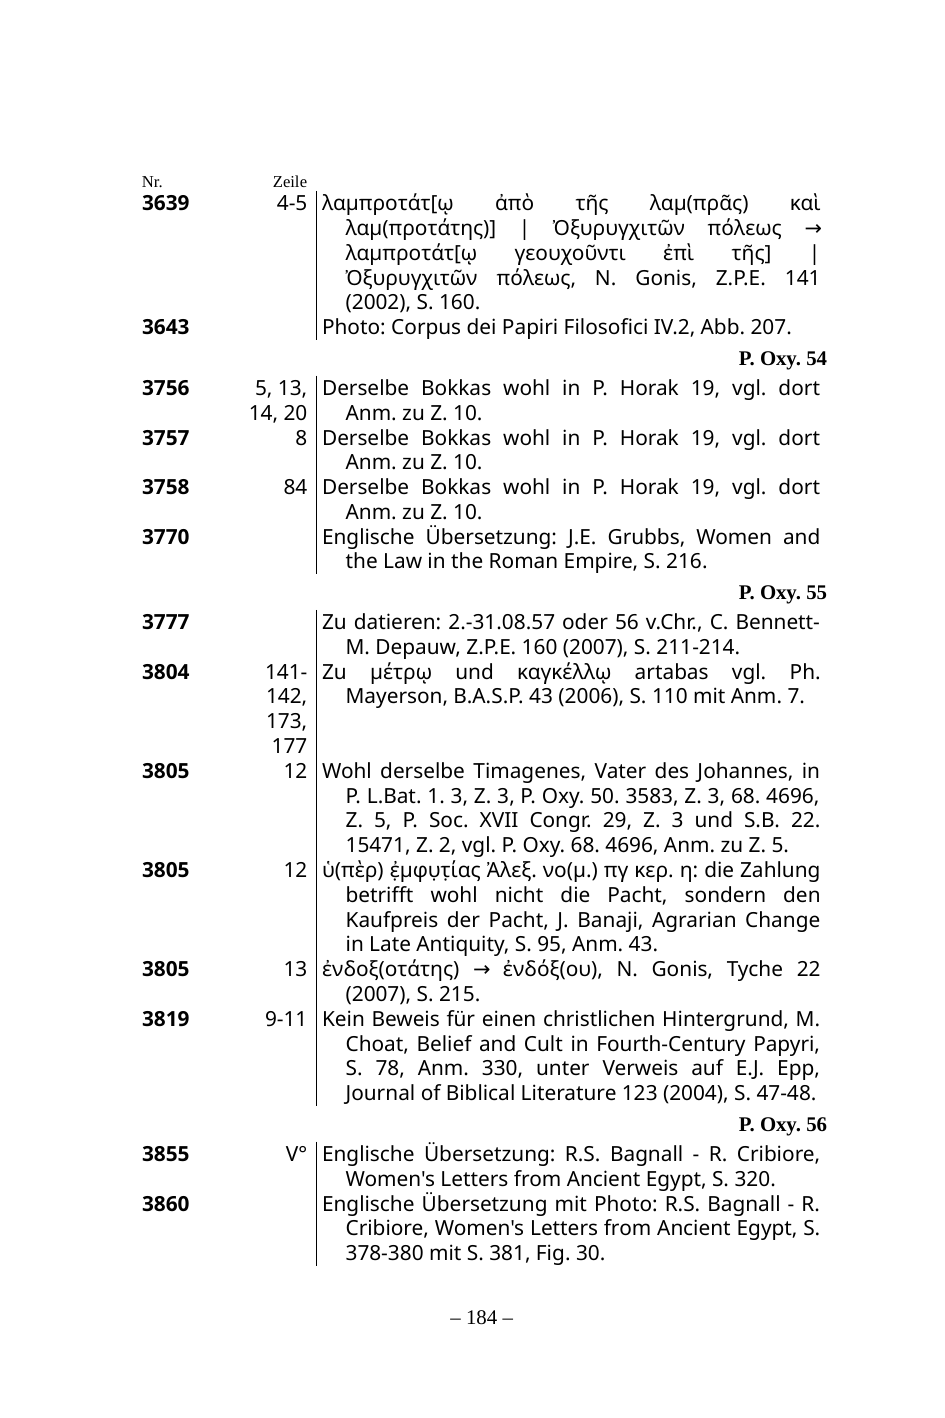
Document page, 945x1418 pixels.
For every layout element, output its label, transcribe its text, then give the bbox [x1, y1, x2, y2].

table_cell 141-142, 173, 177 [224, 659, 316, 758]
table_cell 3805 [136, 858, 224, 957]
table_cell 3804 [136, 659, 224, 758]
table_cell 3639 [136, 191, 224, 315]
table_cell ὑ(πὲρ) ἐ̣μφυ̣τ̣ίας Ἀλεξ. νο(μ.) πγ κερ. η: die Zahlung betrifft wohl nicht die Pacht, sondern den Kaufpreis der Pacht, J. Banaji, Agrarian Change in Late Antiquity, S. 95, Anm. 43. [317, 858, 827, 957]
table_cell 3805 [136, 759, 224, 858]
table_cell Englische Übersetzung: J.E. Grubbs, Women and the Law in the Roman Empire, S. 216. [317, 524, 827, 574]
table_cell 3643 [136, 315, 224, 339]
table_cell λαμπροτάτ[ῳ ἀπὸ τῆς λαμ(πρᾶς) καὶ λαμ(προτάτης)] | Ὀξυρυγχιτῶν πόλεως → λαμπροτάτ[ῳ γεουχοῦντι ἐπὶ τῆς] | Ὀξυρυγχιτῶν πόλεως, N. Gonis, Z.P.E. 141 (2002), S. 160. [317, 191, 827, 315]
table_cell [224, 315, 316, 339]
table_header Derselbe Bokkas wohl in P. Horak 19, vgl. dort Anm. zu Z. 10. [317, 376, 827, 425]
table_cell Photo: Corpus dei Papiri Filosofici IV.2, Abb. 207. [317, 315, 827, 339]
table_cell 12 [224, 858, 316, 957]
table_cell Zu μέτρῳ und καγκέλλῳ artabas vgl. Ph. Mayerson, B.A.S.P. 43 (2006), S. 110 mit Anm. 7. [317, 659, 827, 758]
table_header Zu datieren: 2.-31.08.57 oder 56 v.Chr., C. Bennett-M. Depauw, Z.P.E. 160 (2007), S. 211-214. [317, 610, 827, 659]
table_cell ἐνδοξ(οτάτης) → ἐνδόξ(ου), N. Gonis, Tyche 22 (2007), S. 215. [317, 957, 827, 1006]
table_cell Derselbe Bokkas wohl in P. Horak 19, vgl. dort Anm. zu Z. 10. [317, 425, 827, 475]
table_cell 9-11 [224, 1006, 316, 1106]
table_cell [224, 524, 316, 574]
subtitle P. Oxy. 55 [136, 580, 827, 604]
table_cell 3758 [136, 475, 224, 524]
table_header V° [224, 1142, 316, 1191]
table_cell [224, 1191, 316, 1266]
table_header 3855 [136, 1142, 224, 1191]
subtitle P. Oxy. 54 [136, 346, 827, 369]
table_cell Derselbe Bokkas wohl in P. Horak 19, vgl. dort Anm. zu Z. 10. [317, 475, 827, 524]
table_cell 4-5 [224, 191, 316, 315]
table_cell Kein Beweis für einen christlichen Hintergrund, M. Choat, Belief and Cult in Fourth-Century Papyri, S. 78, Anm. 330, unter Verweis auf E.J. Epp, Journal of Biblical Literature 123 (2004), S. 47-48. [317, 1006, 827, 1106]
table_header [224, 610, 316, 659]
table_cell 13 [224, 957, 316, 1006]
table_cell 3805 [136, 957, 224, 1006]
table_cell Wohl derselbe Timagenes, Vater des Johannes, in P. L.Bat. 1. 3, Z. 3, P. Oxy. 50. 3583, Z. 3, 68. 4696, Z. 5, P. Soc. XVII Congr. 29, Z. 3 und S.B. 22. 15471, Z. 2, vgl. P. Oxy. 68. 4696, Anm. zu Z. 5. [317, 759, 827, 858]
table_cell Englische Übersetzung mit Photo: R.S. Bagnall - R. Cribiore, Women's Letters from Ancient Egypt, S. 378-380 mit S. 381, Fig. 30. [317, 1191, 827, 1266]
table_cell 3770 [136, 524, 224, 574]
table_header 3777 [136, 610, 224, 659]
subtitle P. Oxy. 56 [136, 1112, 827, 1136]
table_cell 3757 [136, 425, 224, 475]
table_cell 3819 [136, 1006, 224, 1106]
table_header 5, 13, 14, 20 [224, 376, 316, 425]
table_cell 12 [224, 759, 316, 858]
table_header Englische Übersetzung: R.S. Bagnall - R. Cribiore, Women's Letters from Ancient Egypt, S. 320. [317, 1142, 827, 1191]
table_cell 84 [224, 475, 316, 524]
table_cell 8 [224, 425, 316, 475]
table_cell 3860 [136, 1191, 224, 1266]
table_header 3756 [136, 376, 224, 425]
